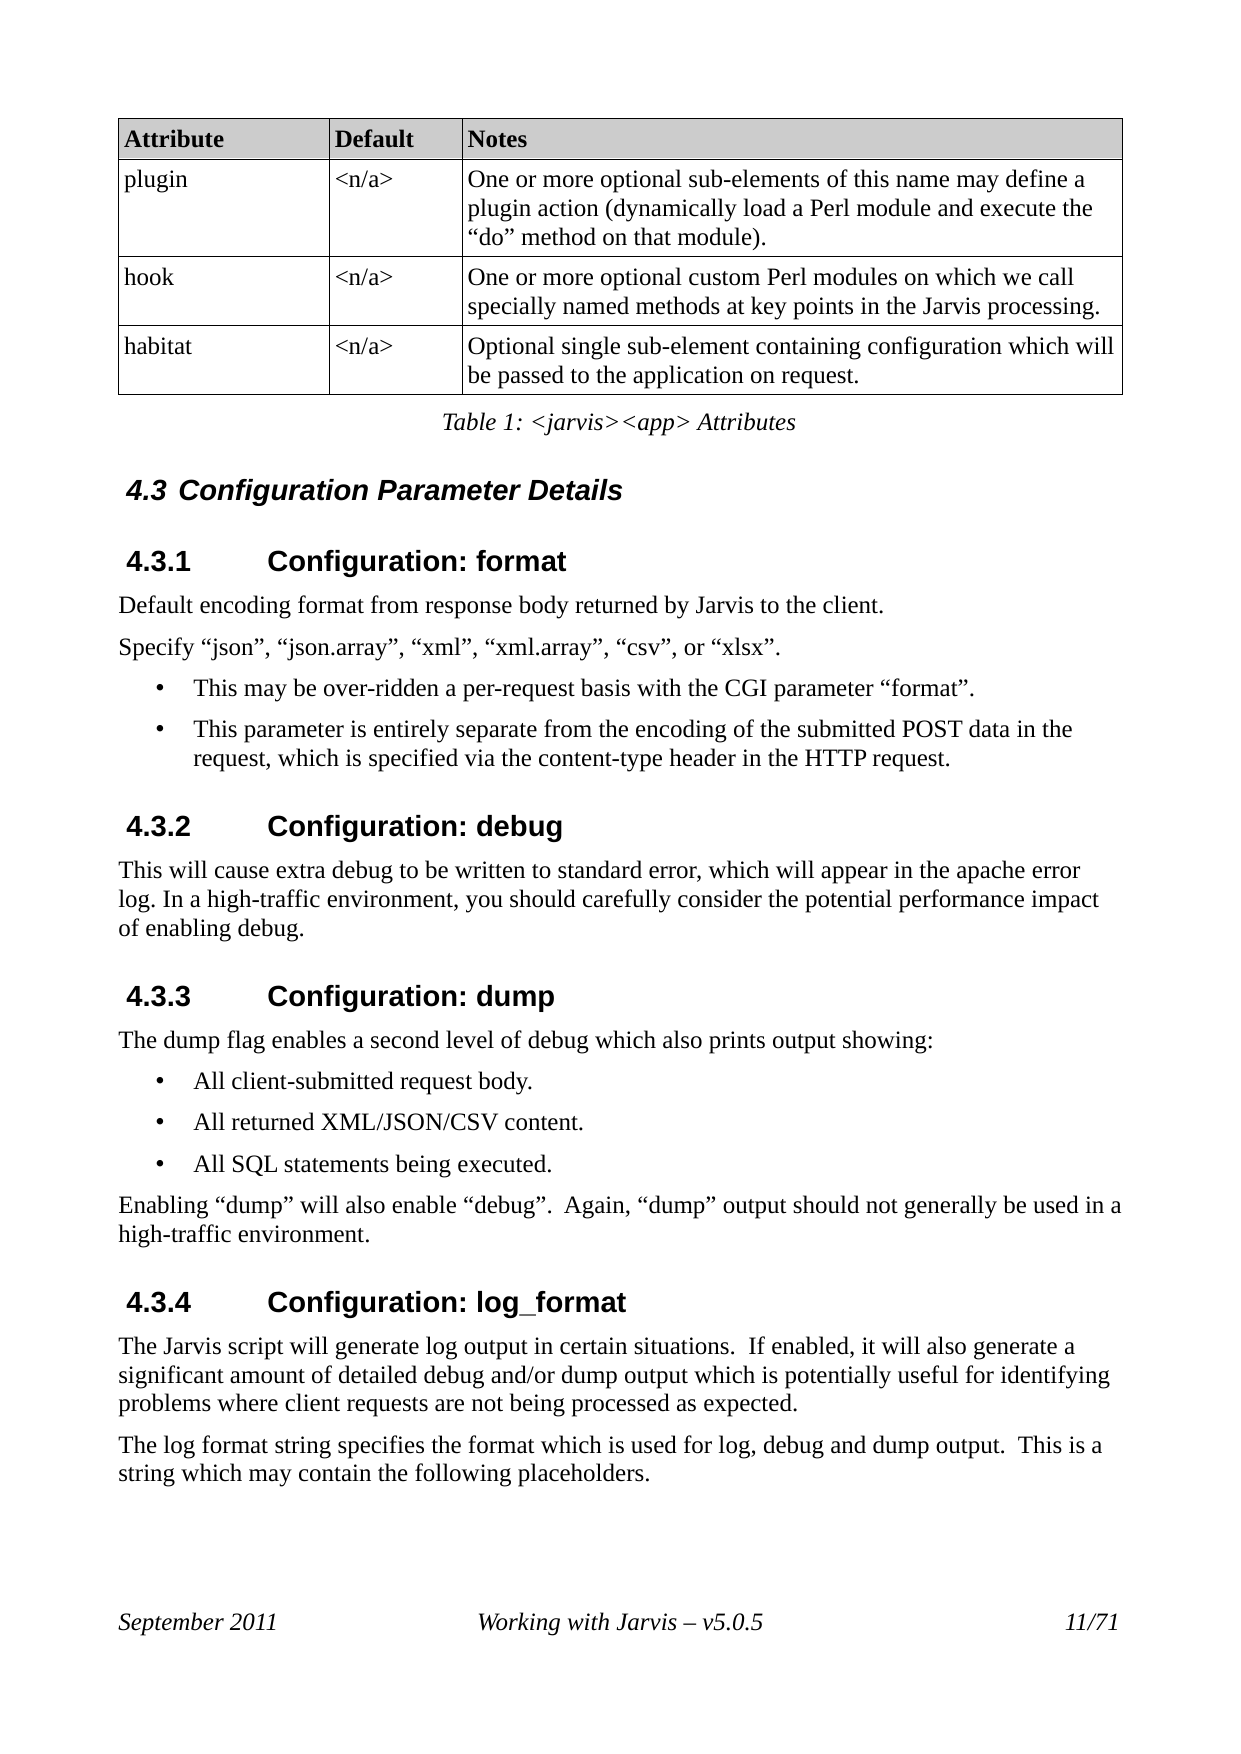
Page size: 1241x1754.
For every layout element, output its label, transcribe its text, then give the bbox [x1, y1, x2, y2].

list This parameter is entirely separate from the encoding of the submitted POST data in the request, which is specified via the content-type header in the HTTP request. [156, 714, 1122, 772]
table_cell habitat [119, 326, 329, 394]
table_cell plugin [119, 160, 329, 256]
text Default encoding format from response body returned by Jarvis to the client. [118, 590, 1122, 619]
text The dump flag enables a second level of debug which also prints output showing: [118, 1025, 1122, 1054]
table_header Notes [463, 119, 1122, 158]
text The Jarvis script will generate log output in certain situations. If enabled, it will also generate a significant amount of detailed debug and/or dump output which is potentially useful for identifying problems where client requests are not being processed as expected. [118, 1331, 1122, 1417]
text Specify “json”, “json.array”, “xml”, “xml.array”, “csv”, or “xlsx”. [118, 632, 1122, 660]
table_header Default [330, 119, 462, 158]
subtitle Configuration: log_format [118, 1285, 1122, 1318]
table_cell <n/a> [330, 160, 462, 256]
table_cell <n/a> [330, 326, 462, 394]
table_cell hook [119, 257, 329, 325]
list All client-submitted request body. [156, 1066, 1122, 1095]
text The log format string specifies the format which is used for log, debug and dump output. This is a string which may contain the following placeholders. [118, 1430, 1122, 1487]
subtitle Configuration: format [118, 544, 1122, 578]
table_cell <n/a> [330, 257, 462, 325]
table_cell Optional single sub-element containing configuration which will be passed to the application on request. [463, 326, 1122, 394]
table_header Attribute [119, 119, 329, 158]
list This may be over-ridden a per-request basis with the CGI parameter “format”. [156, 673, 1122, 702]
text Enabling “dump” will also enable “debug”. Again, “dump” output should not generally be used in a high-traffic environment. [118, 1190, 1122, 1247]
table_cell One or more optional sub-elements of this name may define a plugin action (dynamically load a Perl module and execute the “do” method on that module). [463, 160, 1122, 256]
table_cell One or more optional custom Perl modules on which we call specially named methods at key points in the Jarvis processing. [463, 257, 1122, 325]
list All SQL statements being executed. [156, 1149, 1122, 1177]
subtitle Configuration Parameter Details [118, 473, 1122, 507]
subtitle Configuration: debug [118, 809, 1122, 843]
list All returned XML/JSON/CSV content. [156, 1107, 1122, 1136]
text Table 1: <jarvis><app> Attributes [118, 407, 1122, 436]
text This will cause extra debug to be written to standard error, which will appear in the apache error log. In a high-traffic environment, you should carefully consider the potential performance impact of enabling debug. [118, 855, 1122, 941]
subtitle Configuration: dump [118, 979, 1122, 1012]
